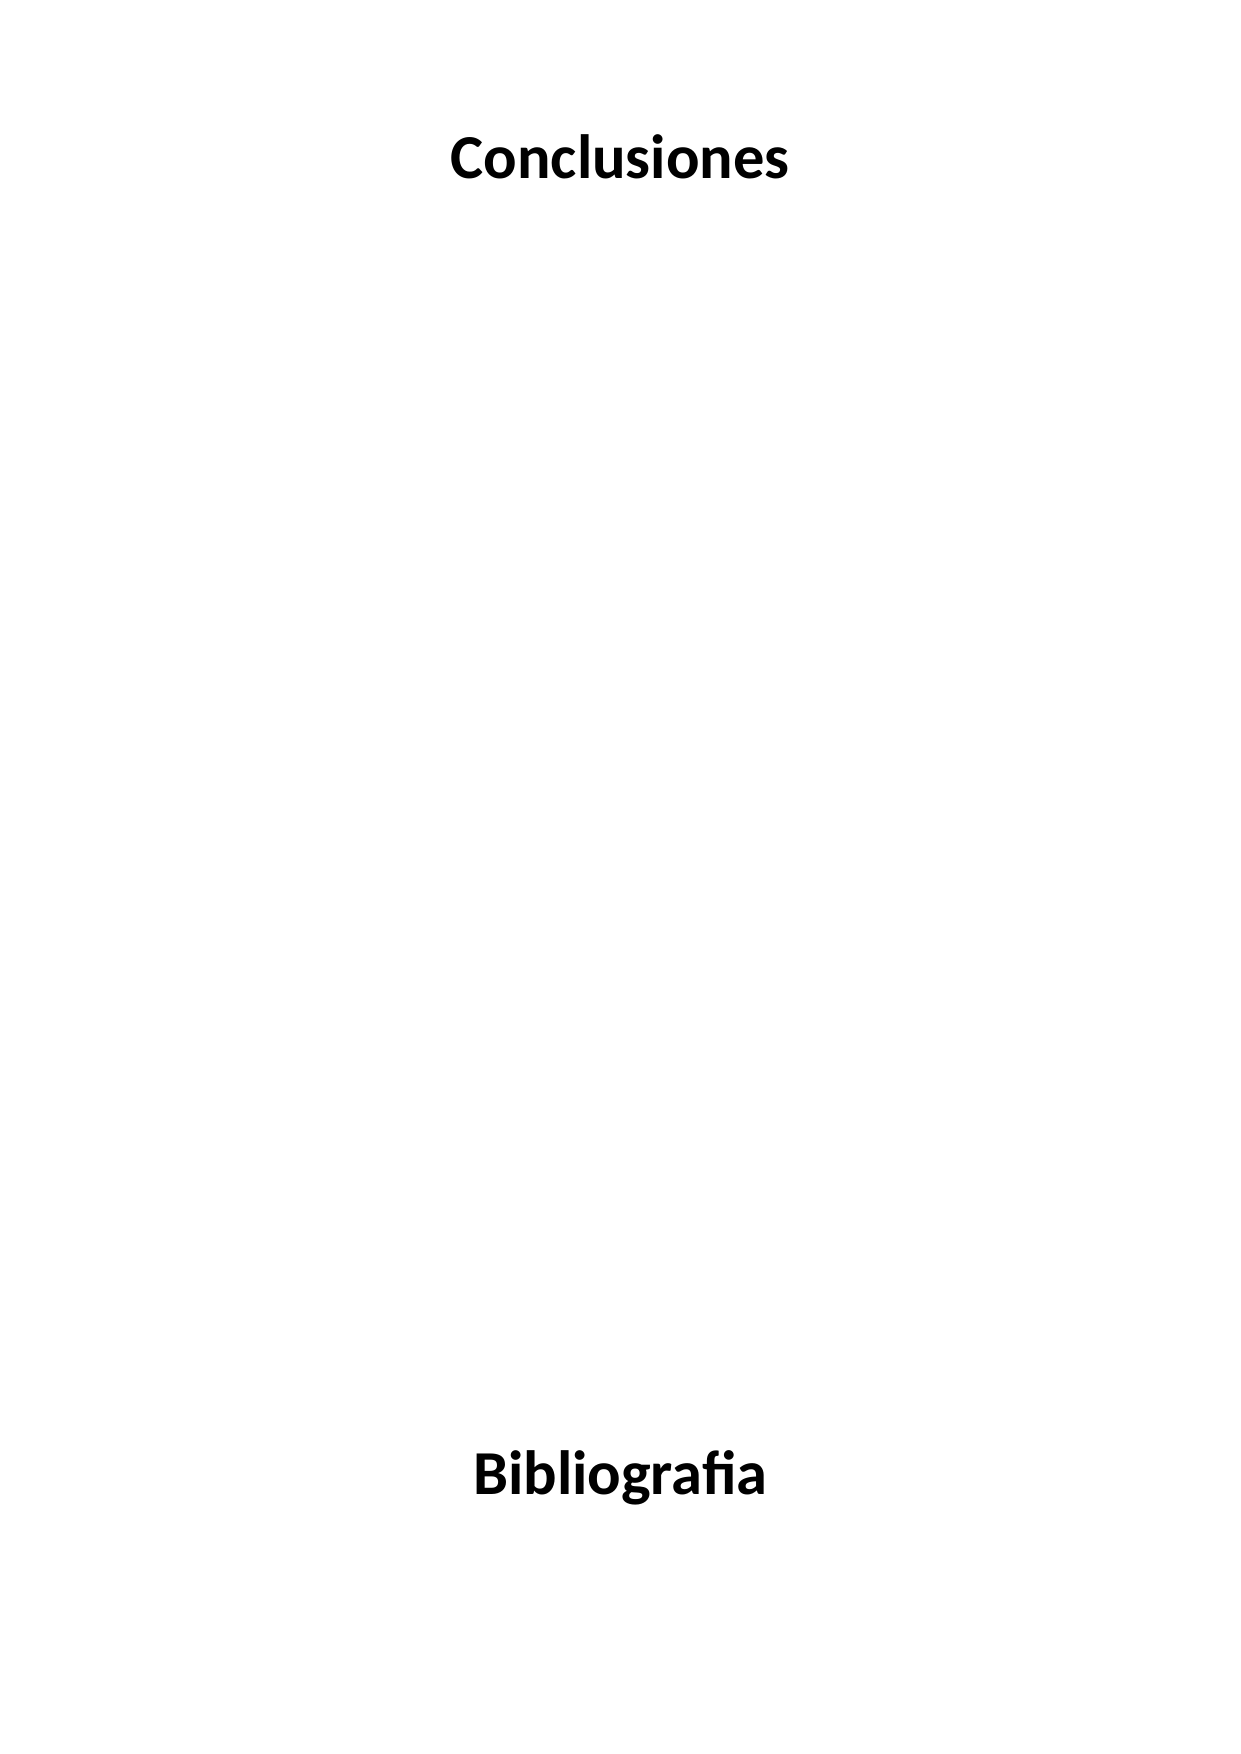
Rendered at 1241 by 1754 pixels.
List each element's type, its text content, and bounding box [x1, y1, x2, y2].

text Conclusiones [118, 118, 1122, 194]
text Bibliografia [118, 1434, 1122, 1510]
